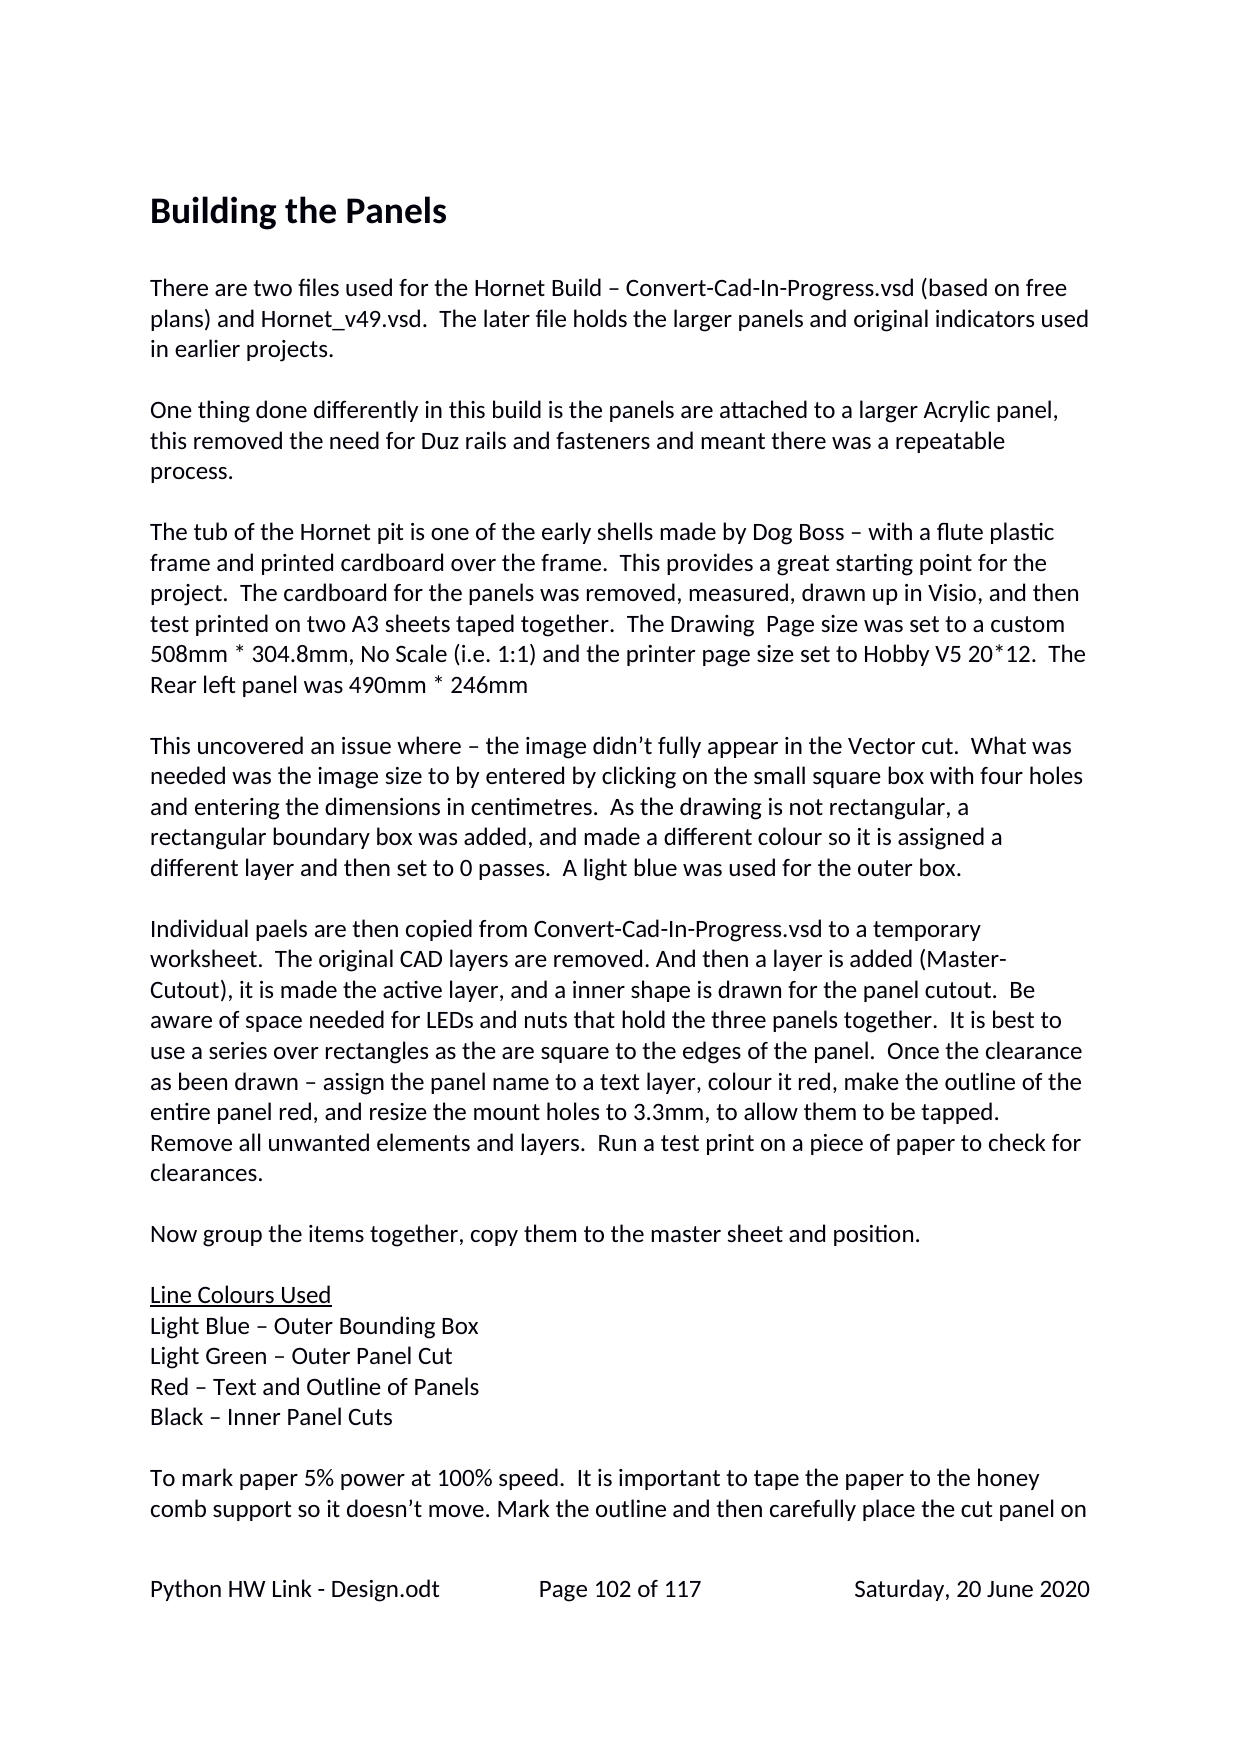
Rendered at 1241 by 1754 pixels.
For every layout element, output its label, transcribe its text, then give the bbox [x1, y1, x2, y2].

subtitle Building the Panels [150, 187, 1090, 233]
text Black – Inner Panel Cuts [150, 1401, 1090, 1432]
text Light Green – Outer Panel Cut [150, 1340, 1090, 1371]
text One thing done differently in this build is the panels are attached to a larger Acrylic panel, this removed the need for Duz rails and fasteners and meant there was a repeatable process. [150, 394, 1090, 486]
text There are two files used for the Hornet Build – Convert-Cad-In-Progress.vsd (based on free plans) and Hornet_v49.vsd. The later file holds the larger panels and original indicators used in earlier projects. [150, 272, 1090, 364]
text Light Blue – Outer Bounding Box [150, 1310, 1090, 1340]
text Line Colours Used [150, 1279, 1090, 1310]
text This uncovered an issue where – the image didn’t fully appear in the Vector cut. What was needed was the image size to by entered by clicking on the small square box with four holes and entering the dimensions in centimetres. As the drawing is not rectangular, a rectangular boundary box was added, and made a different colour so it is assigned a different layer and then set to 0 passes. A light blue was used for the outer box. [150, 730, 1090, 883]
text To mark paper 5% power at 100% speed. It is important to tape the paper to the honey comb support so it doesn’t move. Mark the outline and then carefully place the cut panel on [150, 1462, 1090, 1523]
text The tub of the Hornet pit is one of the early shells made by Dog Boss – with a flute plastic frame and printed cardboard over the frame. This provides a great starting point for the project. The cardboard for the panels was removed, measured, drawn up in Visio, and then test printed on two A3 sheets taped together. The Drawing Page size was set to a custom 508mm * 304.8mm, No Scale (i.e. 1:1) and the printer page size set to Hobby V5 20*12. The Rear left panel was 490mm * 246mm [150, 516, 1090, 699]
text Individual paels are then copied from Convert-Cad-In-Progress.vsd to a temporary worksheet. The original CAD layers are removed. And then a layer is added (Master-Cutout), it is made the active layer, and a inner shape is drawn for the panel cutout. Be aware of space needed for LEDs and nuts that hold the three panels together. It is best to use a series over rectangles as the are square to the edges of the panel. Once the clearance as been drawn – assign the panel name to a text layer, colour it red, make the outline of the entire panel red, and resize the mount holes to 3.3mm, to allow them to be tapped. Remove all unwanted elements and layers. Run a test print on a piece of paper to check for clearances. [150, 913, 1090, 1188]
text Now group the items together, copy them to the master sheet and position. [150, 1218, 1090, 1249]
text Red – Text and Outline of Panels [150, 1371, 1090, 1401]
